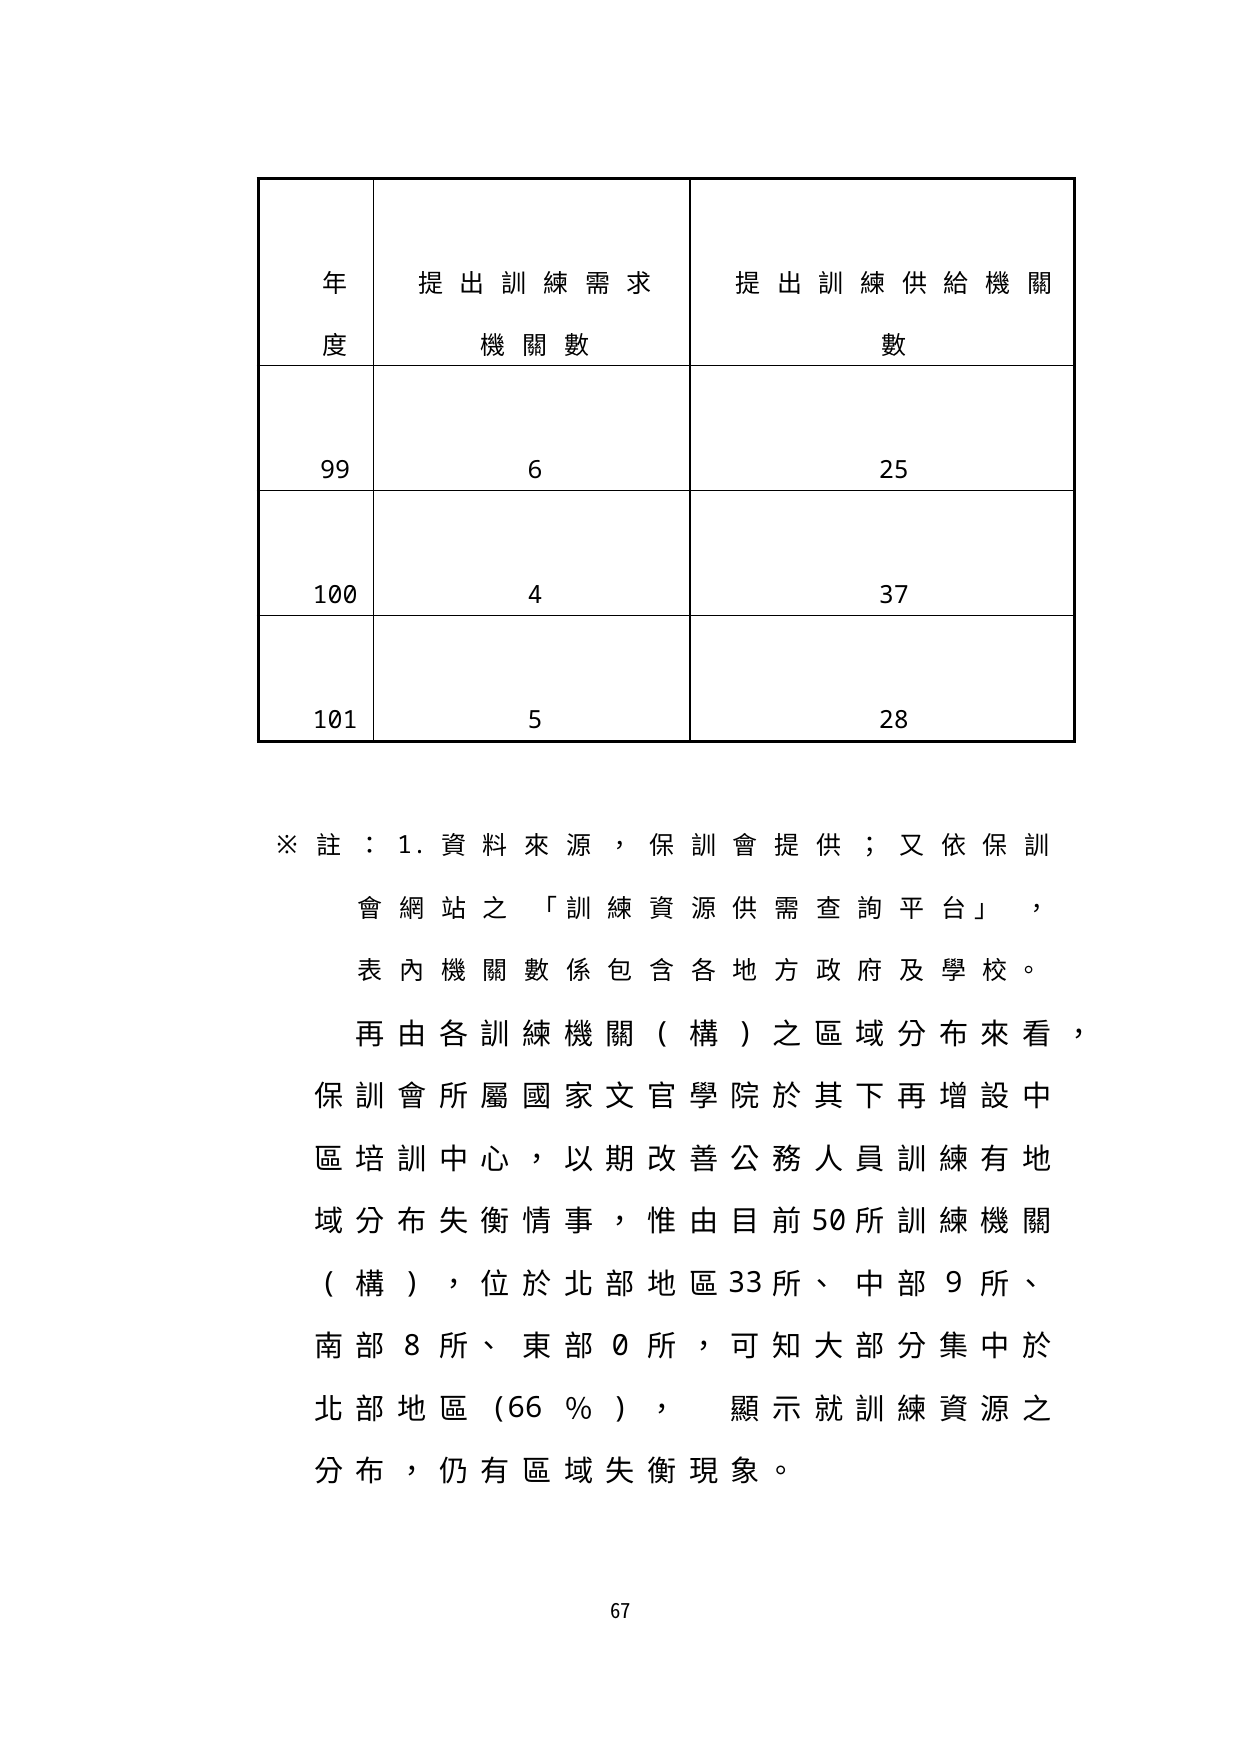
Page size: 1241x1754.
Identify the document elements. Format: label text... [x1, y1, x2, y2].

table_cell 37 [691, 491, 1073, 615]
table_cell 101 [260, 616, 373, 740]
table_header 年度 [260, 180, 373, 365]
table_cell 25 [691, 366, 1073, 490]
table_cell 100 [260, 491, 373, 615]
table_cell 28 [691, 616, 1073, 740]
table_cell 4 [374, 491, 689, 615]
text 再由各訓練機關(構)之區域分布來看，保訓會所屬國家文官學院於其下再增設中區培訓中心，以期改善公務人員訓練有地域分布失衡情事，惟由目前50所訓練機關(構)，位於北部地區33所、中部9所、南部8所、東部0所，可知大部分集中於北部地區(66％)， 顯示就訓練資源之分布，仍有區域失衡現象。 [271, 990, 1058, 1490]
table_cell 5 [374, 616, 689, 740]
table_header 提出訓練供給機關數 [691, 180, 1073, 365]
text ※註：1.資料來源，保訓會提供；又依保訓會網站之「訓練資源供需查詢平台」，表內機關數係包含各地方政府及學校。 [242, 802, 1058, 990]
table_cell 6 [374, 366, 689, 490]
table_header 提出訓練需求機關數 [374, 180, 689, 365]
table_cell 99 [260, 366, 373, 490]
